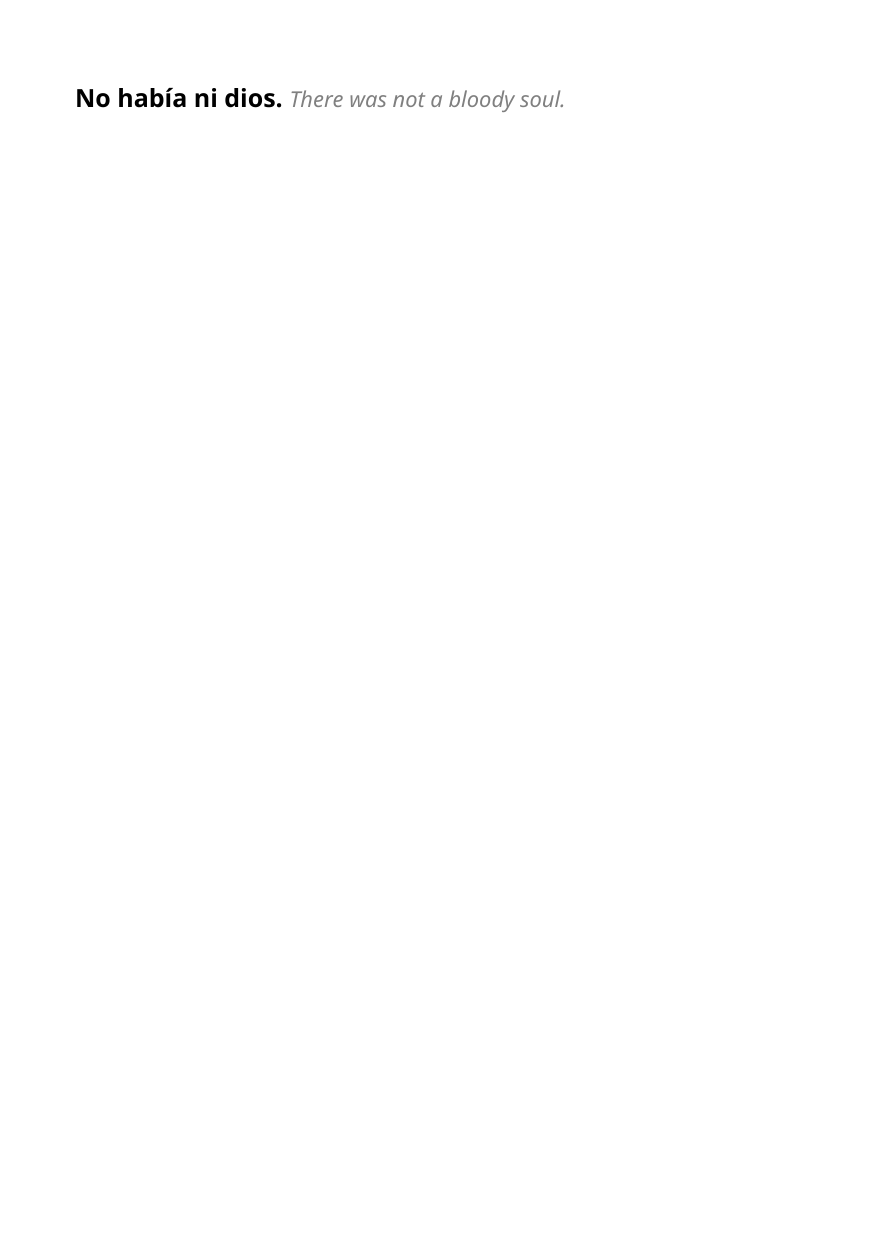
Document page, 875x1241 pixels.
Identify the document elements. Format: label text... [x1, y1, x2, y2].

text No había ni dios. There was not a bloody soul. [75, 81, 799, 115]
